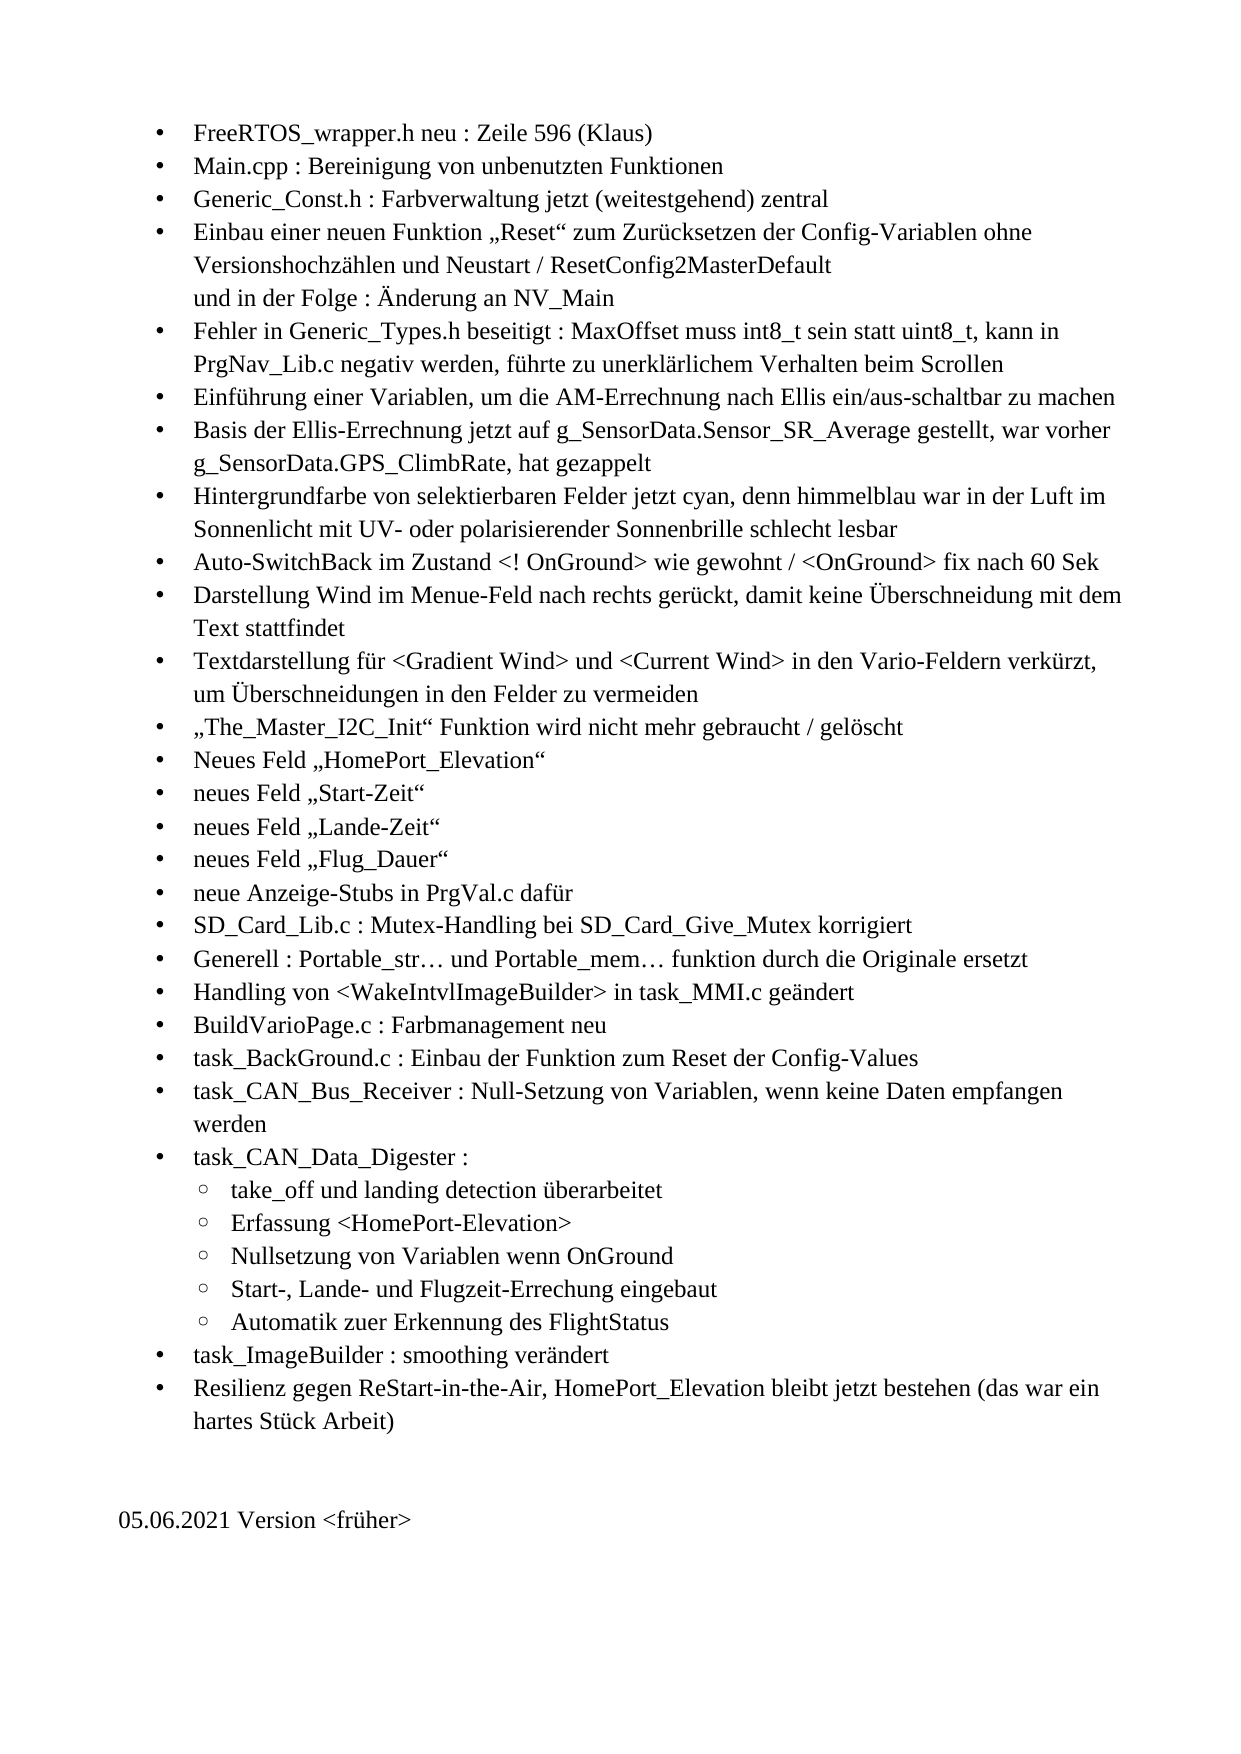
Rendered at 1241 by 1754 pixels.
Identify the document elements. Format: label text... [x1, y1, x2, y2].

list Generell : Portable_str… und Portable_mem… funktion durch die Originale ersetzt [156, 944, 1122, 972]
list Main.cpp : Bereinigung von unbenutzten Funktionen [156, 151, 1122, 180]
list SD_Card_Lib.c : Mutex-Handling bei SD_Card_Give_Mutex korrigiert [156, 911, 1122, 939]
list Textdarstellung für <Gradient Wind> und <Current Wind> in den Vario-Feldern verkürzt, um Überschneidungen in den Felder zu vermeiden [156, 646, 1122, 708]
list FreeRTOS_wrapper.h neu : Zeile 596 (Klaus) [156, 118, 1122, 147]
list task_CAN_Bus_Receiver : Null-Setzung von Variablen, wenn keine Daten empfangen werden [156, 1076, 1122, 1137]
list Automatik zuer Erkennung des FlightStatus [193, 1307, 1122, 1336]
list Einbau einer neuen Funktion „Reset“ zum Zurücksetzen der Config-Variablen ohne Versionshochzählen und Neustart / ResetConfig2MasterDefault und in der Folge : Änderung an NV_Main [156, 217, 1122, 312]
list Einführung einer Variablen, um die AM-Errechnung nach Ellis ein/aus-schaltbar zu machen [156, 382, 1122, 411]
list Fehler in Generic_Types.h beseitigt : MaxOffset muss int8_t sein statt uint8_t, kann in PrgNav_Lib.c negativ werden, führte zu unerklärlichem Verhalten beim Scrollen [156, 316, 1122, 378]
list Handling von <WakeIntvlImageBuilder> in task_MMI.c geändert [156, 977, 1122, 1005]
list Auto-SwitchBack im Zustand <! OnGround> wie gewohnt / <OnGround> fix nach 60 Sek [156, 547, 1122, 576]
list task_BackGround.c : Einbau der Funktion zum Reset der Config-Values [156, 1043, 1122, 1071]
list Erfassung <HomePort-Elevation> [193, 1208, 1122, 1237]
list task_ImageBuilder : smoothing verändert [156, 1340, 1122, 1369]
text 05.06.2021 Version <früher> [118, 1505, 1122, 1534]
list Neues Feld „HomePort_Elevation“ [156, 746, 1122, 774]
list neues Feld „Lande-Zeit“ [156, 812, 1122, 840]
list Nullsetzung von Variablen wenn OnGround [193, 1241, 1122, 1269]
list neues Feld „Start-Zeit“ [156, 778, 1122, 807]
list neue Anzeige-Stubs in PrgVal.c dafür [156, 878, 1122, 906]
list take_off und landing detection überarbeitet [193, 1175, 1122, 1203]
list Darstellung Wind im Menue-Feld nach rechts gerückt, damit keine Überschneidung mit dem Text stattfindet [156, 580, 1122, 642]
list Resilienz gegen ReStart-in-the-Air, HomePort_Elevation bleibt jetzt bestehen (das war ein hartes Stück Arbeit) [156, 1373, 1122, 1435]
list task_CAN_Data_Digester : [156, 1142, 1122, 1171]
list neues Feld „Flug_Dauer“ [156, 844, 1122, 873]
list Generic_Const.h : Farbverwaltung jetzt (weitestgehend) zentral [156, 184, 1122, 213]
list Start-, Lande- und Flugzeit-Errechung eingebaut [193, 1274, 1122, 1303]
list BuildVarioPage.c : Farbmanagement neu [156, 1010, 1122, 1038]
list „The_Master_I2C_Init“ Funktion wird nicht mehr gebraucht / gelöscht [156, 712, 1122, 741]
list Hintergrundfarbe von selektierbaren Felder jetzt cyan, denn himmelblau war in der Luft im Sonnenlicht mit UV- oder polarisierender Sonnenbrille schlecht lesbar [156, 481, 1122, 543]
list Basis der Ellis-Errechnung jetzt auf g_SensorData.Sensor_SR_Average gestellt, war vorher g_SensorData.GPS_ClimbRate, hat gezappelt [156, 415, 1122, 477]
